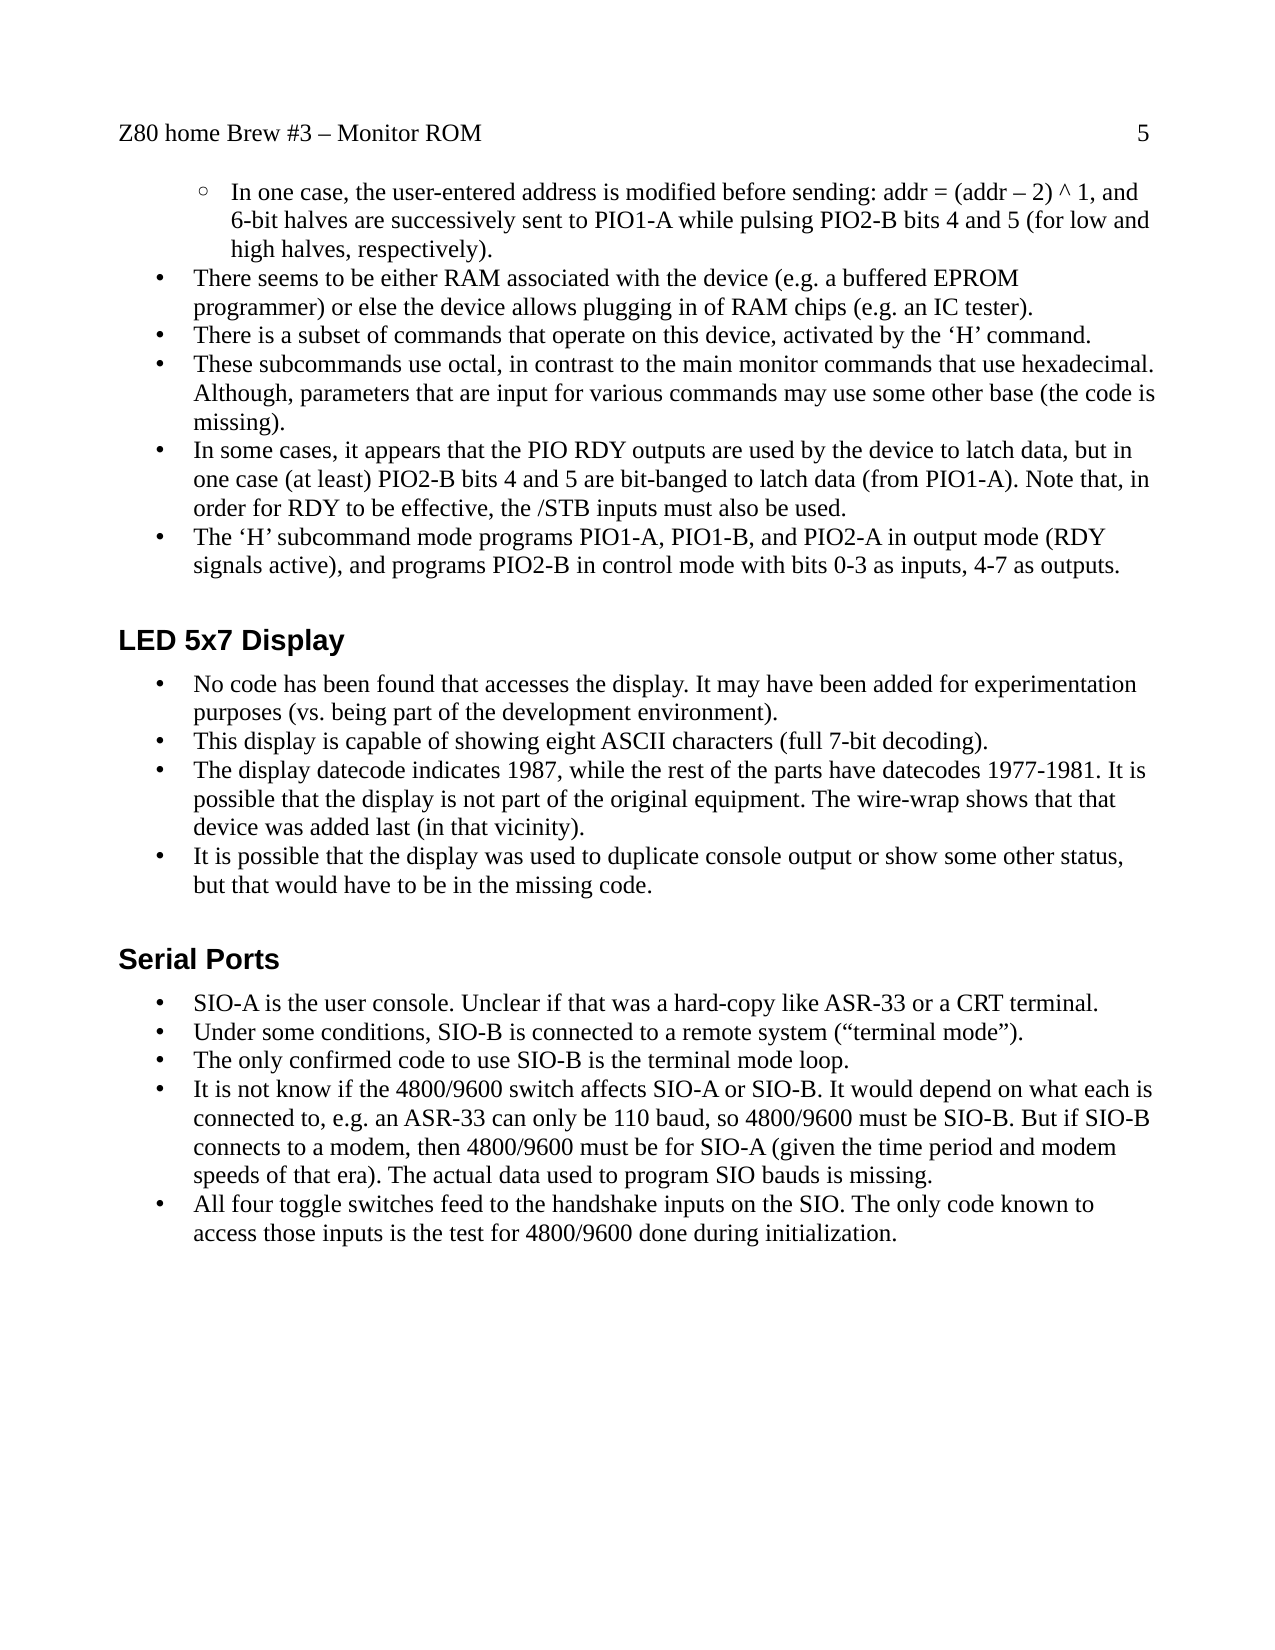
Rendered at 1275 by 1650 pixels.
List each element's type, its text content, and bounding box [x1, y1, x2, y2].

list It is possible that the display was used to duplicate console output or show some other status, but that would have to be in the missing code. [156, 841, 1157, 899]
subtitle Serial Ports [118, 942, 1157, 976]
list It is not know if the 4800/9600 switch affects SIO-A or SIO-B. It would depend on what each is connected to, e.g. an ASR-33 can only be 110 baud, so 4800/9600 must be SIO-B. But if SIO-B connects to a modem, then 4800/9600 must be for SIO-A (given the time period and modem speeds of that era). The actual data used to program SIO bauds is missing. [156, 1074, 1157, 1189]
subtitle LED 5x7 Display [118, 623, 1157, 656]
list The ‘H’ subcommand mode programs PIO1-A, PIO1-B, and PIO2-A in output mode (RDY signals active), and programs PIO2-B in control mode with bits 0-3 as inputs, 4-7 as outputs. [156, 522, 1157, 579]
list All four toggle switches feed to the handshake inputs on the SIO. The only code known to access those inputs is the test for 4800/9600 done during initialization. [156, 1189, 1157, 1247]
list The only confirmed code to use SIO-B is the terminal mode loop. [156, 1046, 1157, 1074]
list There seems to be either RAM associated with the device (e.g. a buffered EPROM programmer) or else the device allows plugging in of RAM chips (e.g. an IC tester). [156, 263, 1157, 321]
list In some cases, it appears that the PIO RDY outputs are used by the device to latch data, but in one case (at least) PIO2-B bits 4 and 5 are bit-banged to latch data (from PIO1-A). Note that, in order for RDY to be effective, the /STB inputs must also be used. [156, 436, 1157, 522]
list In one case, the user-entered address is modified before sending: addr = (addr – 2) ^ 1, and 6-bit halves are successively sent to PIO1-A while pulsing PIO2-B bits 4 and 5 (for low and high halves, respectively). [193, 177, 1157, 263]
list Under some conditions, SIO-B is connected to a remote system (“terminal mode”). [156, 1017, 1157, 1046]
list These subcommands use octal, in contrast to the main monitor commands that use hexadecimal. Although, parameters that are input for various commands may use some other base (the code is missing). [156, 349, 1157, 436]
list The display datecode indicates 1987, while the rest of the parts have datecodes 1977-1981. It is possible that the display is not part of the original equipment. The wire-wrap shows that that device was added last (in that vicinity). [156, 755, 1157, 841]
list No code has been found that accesses the display. It may have been added for experimentation purposes (vs. being part of the development environment). [156, 669, 1157, 726]
list There is a subset of commands that operate on this device, activated by the ‘H’ command. [156, 321, 1157, 349]
list This display is capable of showing eight ASCII characters (full 7-bit decoding). [156, 726, 1157, 755]
list SIO-A is the user console. Unclear if that was a hard-copy like ASR-33 or a CRT terminal. [156, 988, 1157, 1017]
